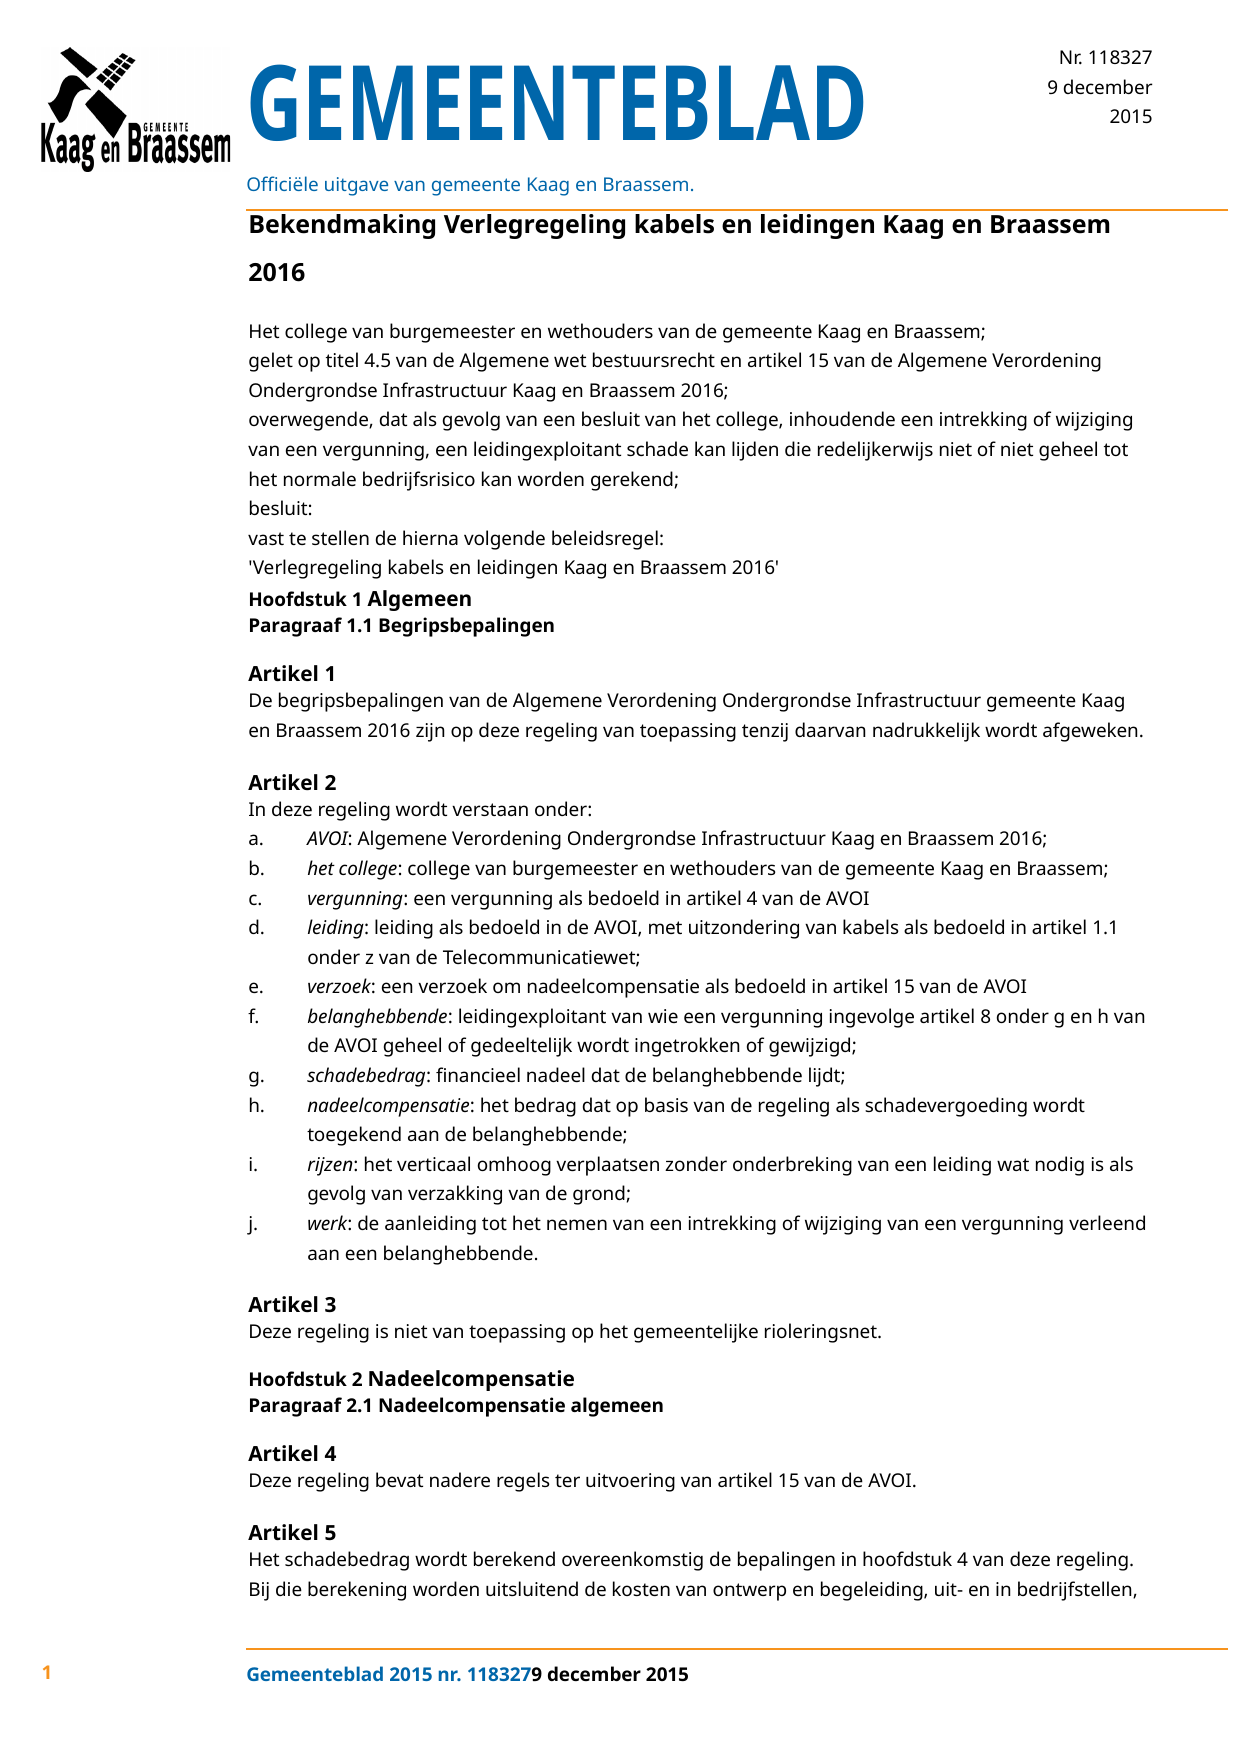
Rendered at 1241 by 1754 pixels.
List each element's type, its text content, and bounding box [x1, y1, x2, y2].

list verzoek: een verzoek om nadeelcompensatie als bedoeld in artikel 15 van de AVOI [248, 973, 1152, 999]
text Deze regeling bevat nadere regels ter uitvoering van artikel 15 van de AVOI. [248, 1468, 1152, 1493]
text besluit: [248, 495, 1152, 521]
text Paragraaf 1.1 Begripsbepalingen [248, 613, 1152, 638]
text Paragraaf 2.1 Nadeelcompensatie algemeen [248, 1393, 1152, 1418]
list rijzen: het verticaal omhoog verplaatsen zonder onderbreking van een leiding wat nodig is als gevolg van verzakking van de grond; [248, 1151, 1152, 1206]
text 'Verlegregeling kabels en leidingen Kaag en Braassem 2016' [248, 554, 1152, 580]
text Artikel 3 [248, 1290, 1152, 1319]
list belanghebbende: leidingexploitant van wie een vergunning ingevolge artikel 8 onder g en h van de AVOI geheel of gedeeltelijk wordt ingetrokken of gewijzigd; [248, 1003, 1152, 1058]
text Het college van burgemeester en wethouders van de gemeente Kaag en Braassem; [248, 318, 1152, 344]
text overwegende, dat als gevolg van een besluit van het college, inhoudende een intrekking of wijziging van een vergunning, een leidingexploitant schade kan lijden die redelijkerwijs niet of niet geheel tot het normale bedrijfsrisico kan worden gerekend; [248, 407, 1152, 492]
text Hoofdstuk 1 Algemeen [248, 584, 1152, 613]
text Artikel 5 [248, 1518, 1152, 1547]
text Deze regeling is niet van toepassing op het gemeentelijke rioleringsnet. [248, 1319, 1152, 1344]
text Artikel 1 [248, 659, 1152, 688]
list het college: college van burgemeester en wethouders van de gemeente Kaag en Braassem; [248, 855, 1152, 881]
text Bekendmaking Verlegregeling kabels en leidingen Kaag en Braassem 2016 [248, 211, 1152, 288]
list schadebedrag: financieel nadeel dat de belanghebbende lijdt; [248, 1062, 1152, 1088]
list leiding: leiding als bedoeld in de AVOI, met uitzondering van kabels als bedoeld in artikel 1.1 onder z van de Telecommunicatiewet; [248, 914, 1152, 970]
text Het schadebedrag wordt berekend overeenkomstig de bepalingen in hoofdstuk 4 van deze regeling. Bij die berekening worden uitsluitend de kosten van ontwerp en begeleiding, uit- en in bedrijfstellen, [248, 1547, 1152, 1602]
text De begripsbepalingen van de Algemene Verordening Ondergrondse Infrastructuur gemeente Kaag en Braassem 2016 zijn op deze regeling van toepassing tenzij daarvan nadrukkelijk wordt afgeweken. [248, 688, 1152, 743]
list werk: de aanleiding tot het nemen van een intrekking of wijziging van een vergunning verleend aan een belanghebbende. [248, 1210, 1152, 1266]
text Artikel 4 [248, 1439, 1152, 1468]
text gelet op titel 4.5 van de Algemene wet bestuursrecht en artikel 15 van de Algemene Verordening Ondergrondse Infrastructuur Kaag en Braassem 2016; [248, 347, 1152, 403]
text vast te stellen de hierna volgende beleidsregel: [248, 525, 1152, 551]
list vergunning: een vergunning als bedoeld in artikel 4 van de AVOI [248, 885, 1152, 911]
picture [41, 47, 231, 172]
list AVOI: Algemene Verordening Ondergrondse Infrastructuur Kaag en Braassem 2016; [248, 826, 1152, 851]
text Artikel 2 [248, 768, 1152, 796]
list nadeelcompensatie: het bedrag dat op basis van de regeling als schadevergoeding wordt toegekend aan de belanghebbende; [248, 1092, 1152, 1147]
text Hoofdstuk 2 Nadeelcompensatie [248, 1364, 1152, 1393]
text In deze regeling wordt verstaan onder: [248, 796, 1152, 822]
